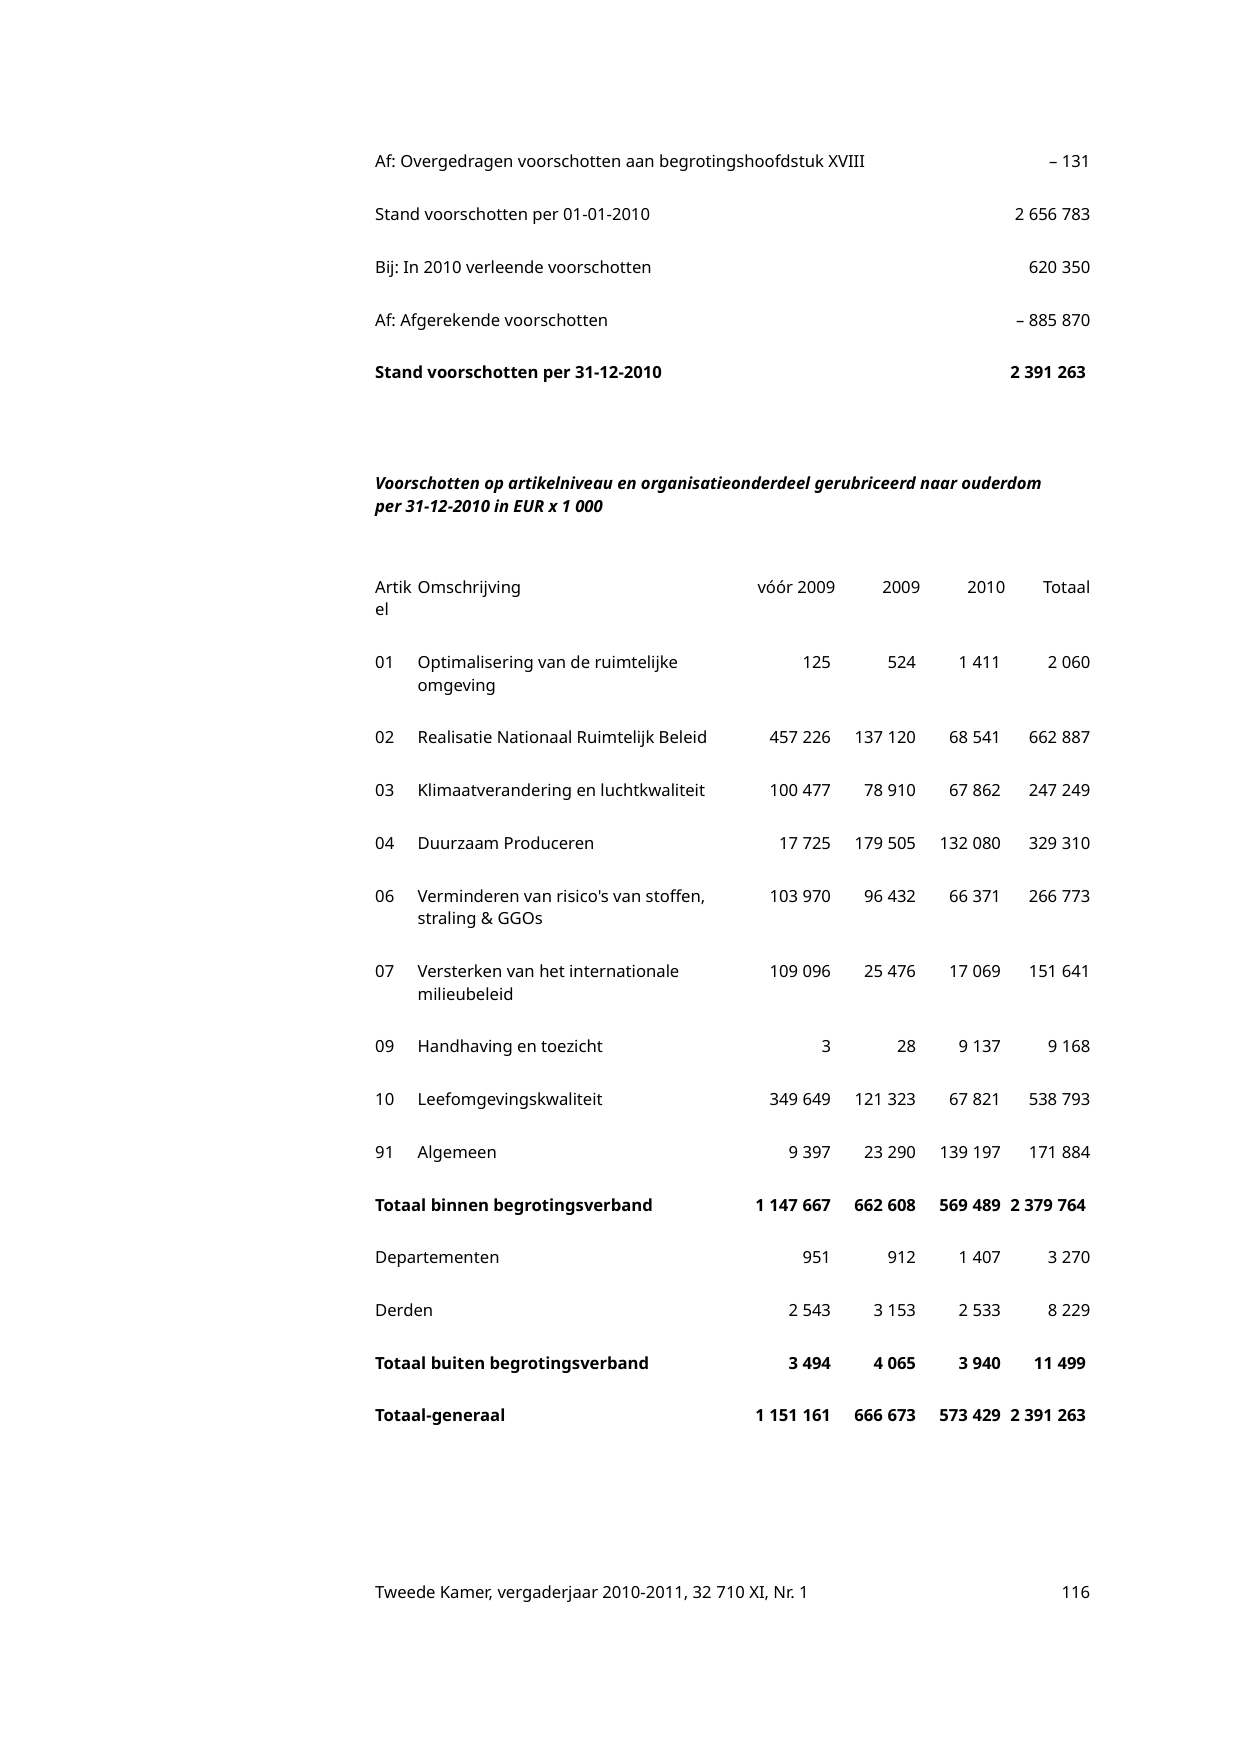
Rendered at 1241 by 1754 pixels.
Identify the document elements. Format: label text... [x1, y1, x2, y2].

table_cell 03 [375, 779, 417, 832]
table_cell 17 069 [920, 960, 1005, 1035]
table_cell 620 350 [961, 255, 1090, 308]
table_cell 121 323 [835, 1088, 920, 1141]
table_header vóór 2009 [750, 575, 835, 651]
table_cell 573 429 [920, 1404, 1005, 1457]
table_header Artikel [375, 575, 417, 651]
table_cell Stand voorschotten per 31-12-2010 [375, 361, 961, 413]
table_cell Leefomgevingskwaliteit [418, 1088, 750, 1141]
table_cell 179 505 [835, 832, 920, 884]
table_cell 2 060 [1005, 651, 1090, 726]
table_cell 66 371 [920, 884, 1005, 960]
table_cell Totaal binnen begrotingsverband [375, 1193, 750, 1246]
table_cell 68 541 [920, 726, 1005, 779]
table_cell 1 411 [920, 651, 1005, 726]
table_cell 17 725 [750, 832, 835, 884]
table_cell 139 197 [920, 1141, 1005, 1193]
table_cell 06 [375, 884, 417, 960]
table_cell Realisatie Nationaal Ruimtelijk Beleid [418, 726, 750, 779]
table_cell Totaal buiten begrotingsverband [375, 1351, 750, 1404]
table_cell 3 153 [835, 1299, 920, 1351]
table_cell 1 147 667 [750, 1193, 835, 1246]
table_cell 2 533 [920, 1299, 1005, 1351]
table_cell 2 543 [750, 1299, 835, 1351]
table_cell 25 476 [835, 960, 920, 1035]
table_header 2009 [835, 575, 920, 651]
table_cell 1 407 [920, 1246, 1005, 1299]
table_cell 266 773 [1005, 884, 1090, 960]
table_cell 28 [835, 1035, 920, 1088]
table_cell 3 270 [1005, 1246, 1090, 1299]
table_cell Departementen [375, 1246, 750, 1299]
table_cell 2 391 263 [961, 361, 1090, 413]
table_cell 67 821 [920, 1088, 1005, 1141]
table_cell Derden [375, 1299, 750, 1351]
table_header 2010 [920, 575, 1005, 651]
table_cell 151 641 [1005, 960, 1090, 1035]
table_cell 666 673 [835, 1404, 920, 1457]
table_cell 01 [375, 651, 417, 726]
table_cell 3 494 [750, 1351, 835, 1404]
table_cell 125 [750, 651, 835, 726]
table_cell – 131 [961, 150, 1090, 203]
table_cell 912 [835, 1246, 920, 1299]
table_cell 91 [375, 1141, 417, 1193]
table_cell 137 120 [835, 726, 920, 779]
table_cell 9 168 [1005, 1035, 1090, 1088]
table_cell 329 310 [1005, 832, 1090, 884]
table_cell 103 970 [750, 884, 835, 960]
text per 31-12-2010 in EUR x 1 000 [375, 495, 1090, 517]
table_cell 4 065 [835, 1351, 920, 1404]
table_cell 3 940 [920, 1351, 1005, 1404]
table_cell 662 608 [835, 1193, 920, 1246]
table_cell 9 137 [920, 1035, 1005, 1088]
table_cell Totaal-generaal [375, 1404, 750, 1457]
table_cell 524 [835, 651, 920, 726]
table_cell 04 [375, 832, 417, 884]
table_cell Bij: In 2010 verleende voorschotten [375, 255, 961, 308]
table_cell 67 862 [920, 779, 1005, 832]
table_cell 132 080 [920, 832, 1005, 884]
table_cell 2 656 783 [961, 203, 1090, 255]
table_cell – 885 870 [961, 308, 1090, 361]
table_cell 662 887 [1005, 726, 1090, 779]
table_cell 3 [750, 1035, 835, 1088]
table_cell 10 [375, 1088, 417, 1141]
table_header Omschrijving [418, 575, 750, 651]
table_cell 9 397 [750, 1141, 835, 1193]
table_cell Duurzaam Produceren [418, 832, 750, 884]
table_cell 100 477 [750, 779, 835, 832]
table_cell Verminderen van risico's van stoffen, straling & GGOs [418, 884, 750, 960]
table_cell 09 [375, 1035, 417, 1088]
table_cell 109 096 [750, 960, 835, 1035]
table_cell 23 290 [835, 1141, 920, 1193]
table_cell 11 499 [1005, 1351, 1090, 1404]
table_cell 02 [375, 726, 417, 779]
table_cell 07 [375, 960, 417, 1035]
table_cell Af: Afgerekende voorschotten [375, 308, 961, 361]
table_cell 569 489 [920, 1193, 1005, 1246]
table_cell 457 226 [750, 726, 835, 779]
table_cell Versterken van het internationale milieubeleid [418, 960, 750, 1035]
table_cell 349 649 [750, 1088, 835, 1141]
table_cell 78 910 [835, 779, 920, 832]
table_cell Af: Overgedragen voorschotten aan begrotingshoofdstuk XVIII [375, 150, 961, 203]
table_cell Klimaatverandering en luchtkwaliteit [418, 779, 750, 832]
table_cell 538 793 [1005, 1088, 1090, 1141]
table_cell 8 229 [1005, 1299, 1090, 1351]
table_cell Optimalisering van de ruimtelijke omgeving [418, 651, 750, 726]
table_header Totaal [1005, 575, 1090, 651]
text Voorschotten op artikelniveau en organisatieonderdeel gerubriceerd naar ouderdom [375, 472, 1090, 495]
table_cell 96 432 [835, 884, 920, 960]
table_cell Stand voorschotten per 01-01-2010 [375, 203, 961, 255]
table_cell 2 391 263 [1005, 1404, 1090, 1457]
table_cell Algemeen [418, 1141, 750, 1193]
table_cell 171 884 [1005, 1141, 1090, 1193]
table_cell 951 [750, 1246, 835, 1299]
table_cell 2 379 764 [1005, 1193, 1090, 1246]
table_cell Handhaving en toezicht [418, 1035, 750, 1088]
table_cell 1 151 161 [750, 1404, 835, 1457]
table_cell 247 249 [1005, 779, 1090, 832]
